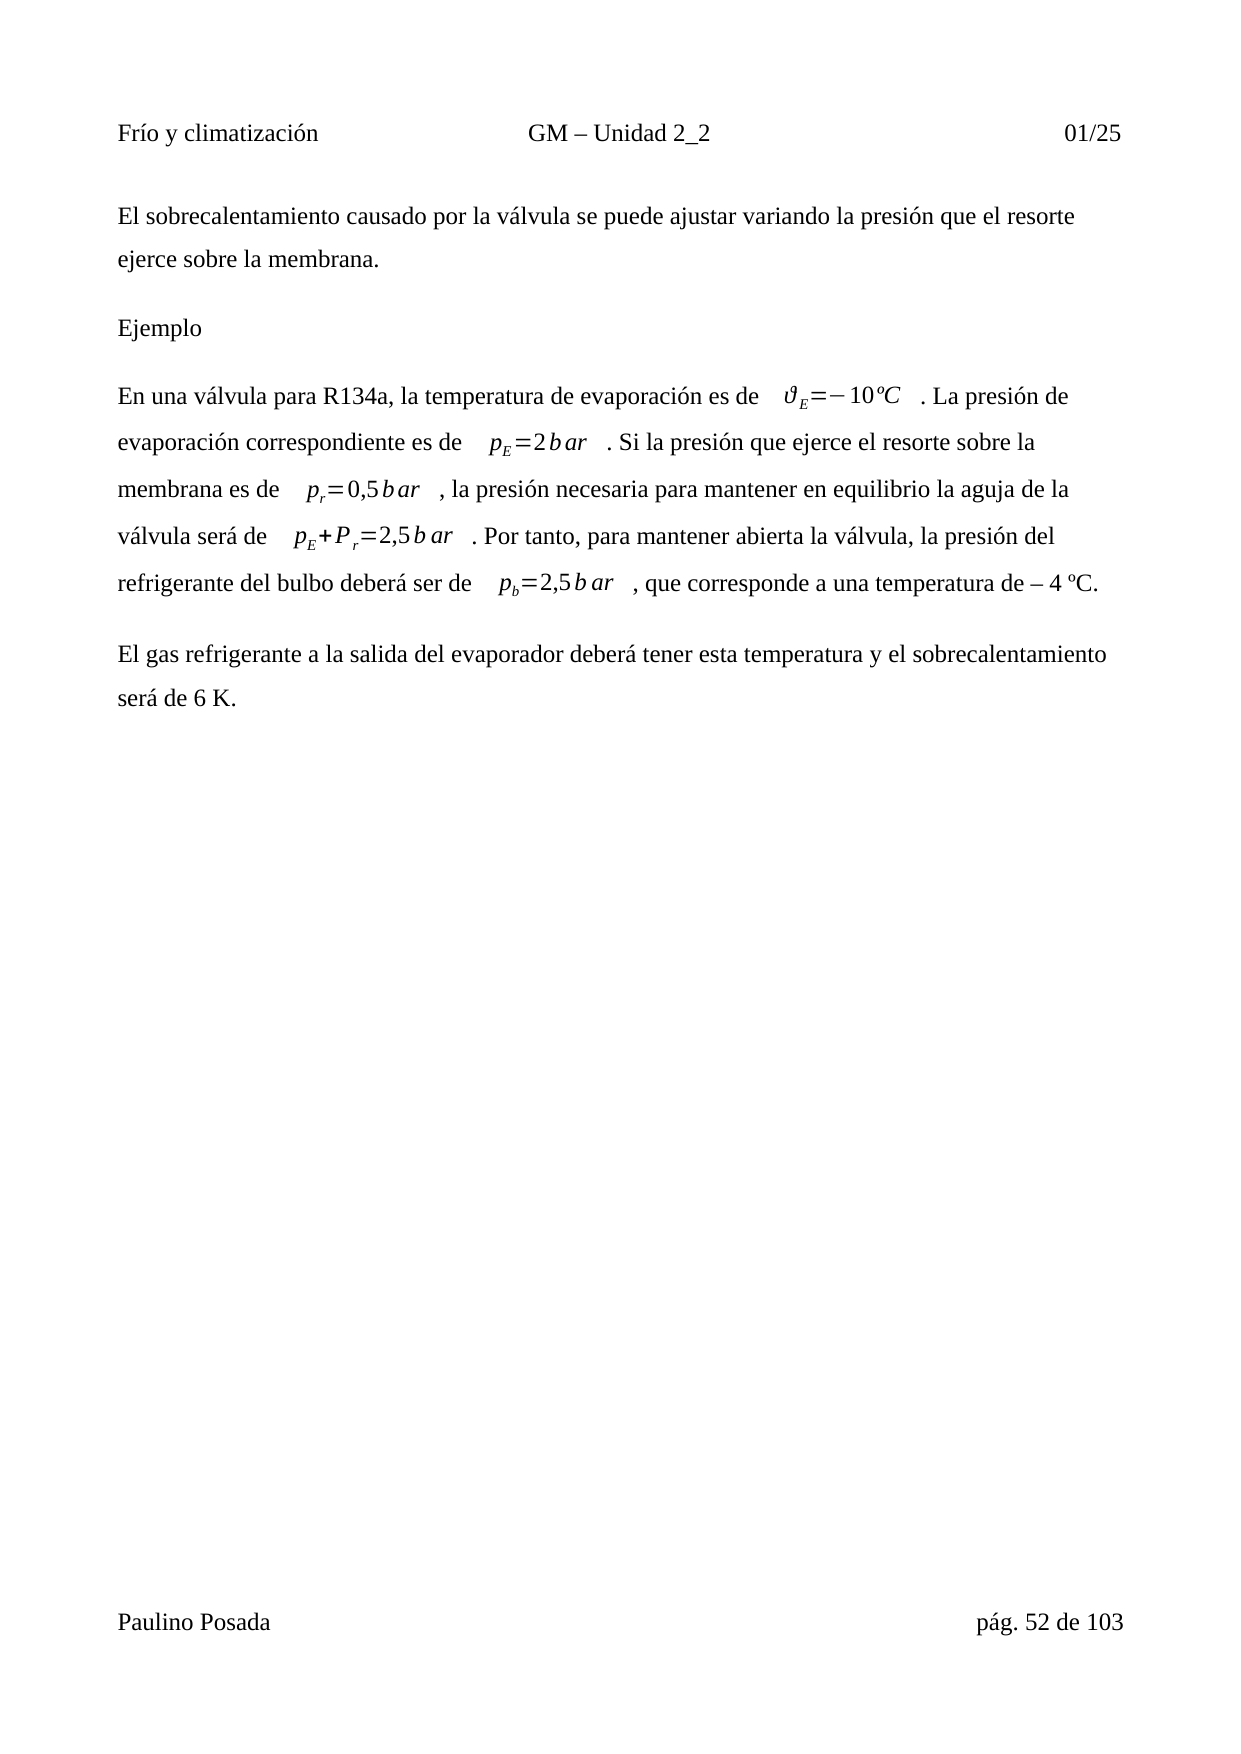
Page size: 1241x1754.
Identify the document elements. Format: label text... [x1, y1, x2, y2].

text El gas refrigerante a la salida del evaporador deberá tener esta temperatura y el sobrecalentamiento será de 6 K. [117, 639, 1123, 711]
text El sobrecalentamiento causado por la válvula se puede ajustar variando la presión que el resorte ejerce sobre la membrana. [117, 201, 1123, 273]
text En una válvula para R134a, la temperatura de evaporación es de . La presión de evaporación correspondiente es de . Si la presión que ejerce el resorte sobre la membrana es de , la presión necesaria para mantener en equilibrio la aguja de la válvula será de . Por tanto, para mantener abierta la válvula, la presión del refrigerante del bulbo deberá ser de , que corresponde a una temperatura de – 4 ºC. [117, 381, 1123, 600]
text Ejemplo [117, 313, 1123, 341]
